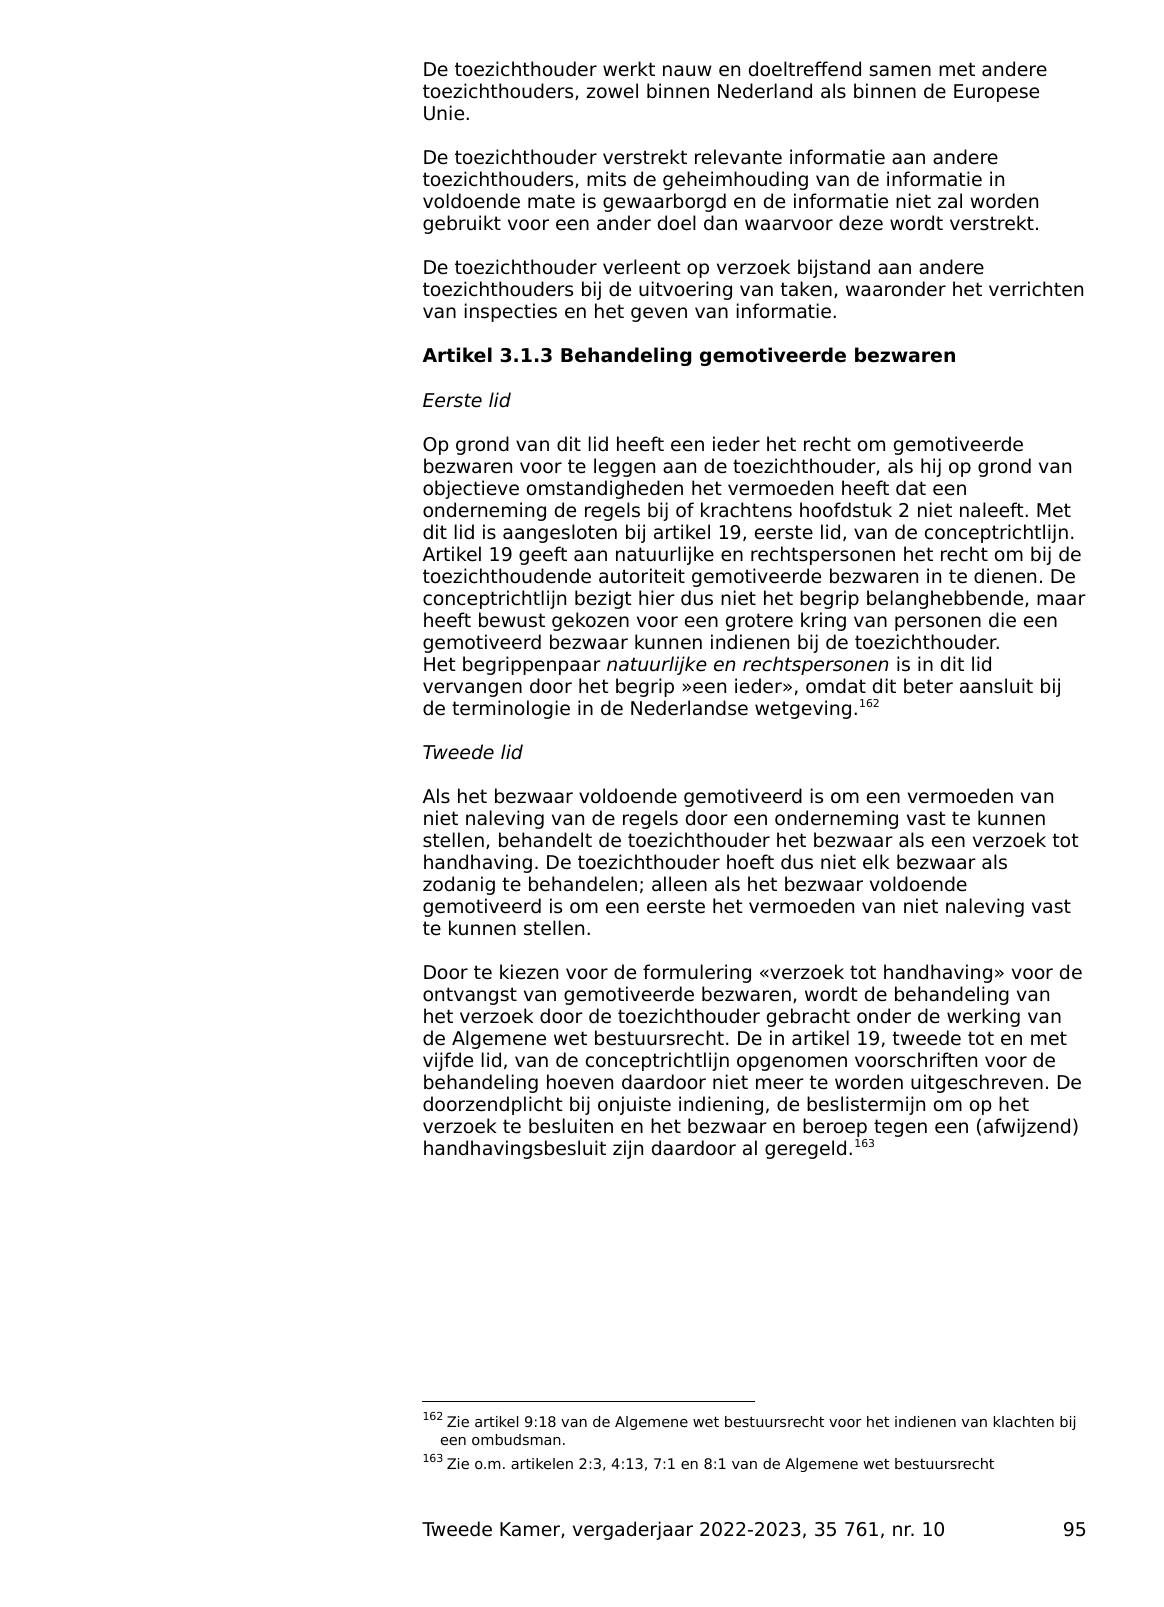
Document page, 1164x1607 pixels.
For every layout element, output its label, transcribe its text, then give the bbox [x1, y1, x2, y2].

text De toezichthouder verleent op verzoek bijstand aan andere toezichthouders bij de uitvoering van taken, waaronder het verrichten van inspecties en het geven van informatie. [422, 257, 1087, 323]
text Op grond van dit lid heeft een ieder het recht om gemotiveerde bezwaren voor te leggen aan de toezichthouder, als hij op grond van objectieve omstandigheden het vermoeden heeft dat een onderneming de regels bij of krachtens hoofdstuk 2 niet naleeft. Met dit lid is aangesloten bij artikel 19, eerste lid, van de conceptrichtlijn. Artikel 19 geeft aan natuurlijke en rechtspersonen het recht om bij de toezichthoudende autoriteit gemotiveerde bezwaren in te dienen. De conceptrichtlijn bezigt hier dus niet het begrip belanghebbende, maar heeft bewust gekozen voor een grotere kring van personen die een gemotiveerd bezwaar kunnen indienen bij de toezichthouder. [422, 434, 1087, 653]
text Door te kiezen voor de formulering «verzoek tot handhaving» voor de ontvangst van gemotiveerde bezwaren, wordt de behandeling van het verzoek door de toezichthouder gebracht onder de werking van de Algemene wet bestuursrecht. De in artikel 19, tweede tot en met vijfde lid, van de conceptrichtlijn opgenomen voorschriften voor de behandeling hoeven daardoor niet meer te worden uitgeschreven. De doorzendplicht bij onjuiste indiening, de beslistermijn om op het verzoek te besluiten en het bezwaar en beroep tegen een (afwijzend) handhavingsbesluit zijn daardoor al geregeld. [422, 962, 1087, 1160]
text De toezichthouder werkt nauw en doeltreffend samen met andere toezichthouders, zowel binnen Nederland als binnen de Europese Unie. [422, 59, 1087, 125]
subtitle Eerste lid [422, 389, 1087, 412]
text Als het bezwaar voldoende gemotiveerd is om een vermoeden van niet naleving van de regels door een onderneming vast te kunnen stellen, behandelt de toezichthouder het bezwaar als een verzoek tot handhaving. De toezichthouder hoeft dus niet elk bezwaar als zodanig te behandelen; alleen als het bezwaar voldoende gemotiveerd is om een eerste het vermoeden van niet naleving vast te kunnen stellen. [422, 786, 1087, 940]
text Het begrippenpaar natuurlijke en rechtspersonen is in dit lid vervangen door het begrip »een ieder», omdat dit beter aansluit bij de terminologie in de Nederlandse wetgeving. [422, 653, 1087, 719]
text De toezichthouder verstrekt relevante informatie aan andere toezichthouders, mits de geheimhouding van de informatie in voldoende mate is gewaarborgd en de informatie niet zal worden gebruikt voor een ander doel dan waarvoor deze wordt verstrekt. [422, 147, 1087, 235]
subtitle Artikel 3.1.3 Behandeling gemotiveerde bezwaren [422, 345, 1087, 367]
text Zie o.m. artikelen 2:3, 4:13, 7:1 en 8:1 van de Algemene wet bestuursrecht [422, 1452, 1087, 1474]
subtitle Tweede lid [422, 742, 1087, 764]
text Zie artikel 9:18 van de Algemene wet bestuursrecht voor het indienen van klachten bij een ombudsman. [422, 1410, 1087, 1449]
